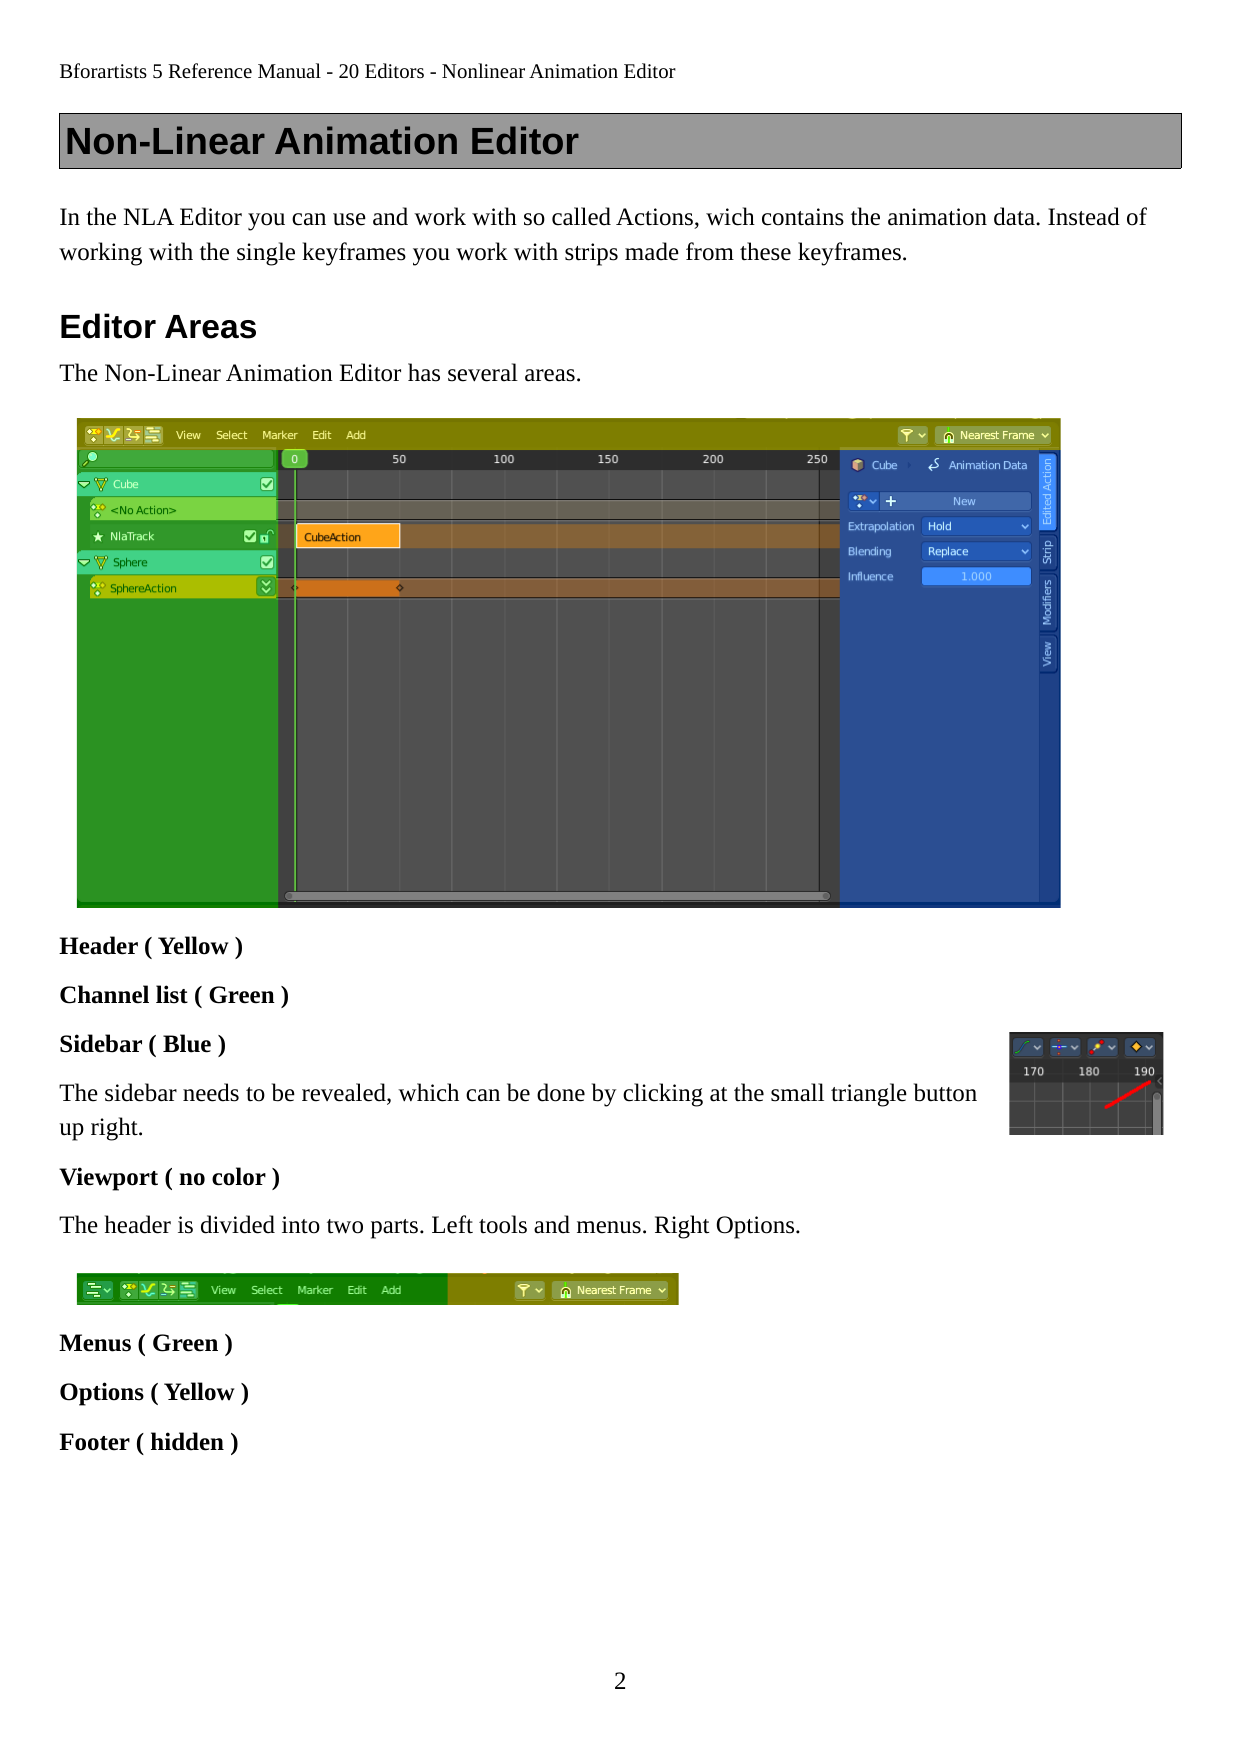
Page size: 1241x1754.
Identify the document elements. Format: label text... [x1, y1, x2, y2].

text Menus ( Green ) [59, 1260, 1181, 1357]
picture [76, 1273, 679, 1305]
text The sidebar needs to be revealed, which can be done by clicking at the small triangle button up right. [59, 1078, 1181, 1141]
text In the NLA Editor you can use and work with so called Actions, wich contains the animation data. Instead of working with the single keyframes you work with strips made from these keyframes. [59, 202, 1181, 266]
subtitle Editor Areas [59, 307, 1181, 345]
picture [1009, 1032, 1164, 1135]
text Sidebar ( Blue ) [59, 1029, 1181, 1058]
text Viewport ( no color ) [59, 1162, 1181, 1190]
picture [76, 418, 1061, 908]
text Channel list ( Green ) [59, 980, 1181, 1009]
table_header Non-Linear Animation Editor [60, 114, 1181, 168]
text Options ( Yellow ) [59, 1377, 1181, 1406]
text The header is divided into two parts. Left tools and menus. Right Options. [59, 1211, 1181, 1239]
text Header ( Yellow ) [59, 407, 1181, 959]
text Footer ( hidden ) [59, 1427, 1181, 1455]
text The Non-Linear Animation Editor has several areas. [59, 358, 1181, 387]
